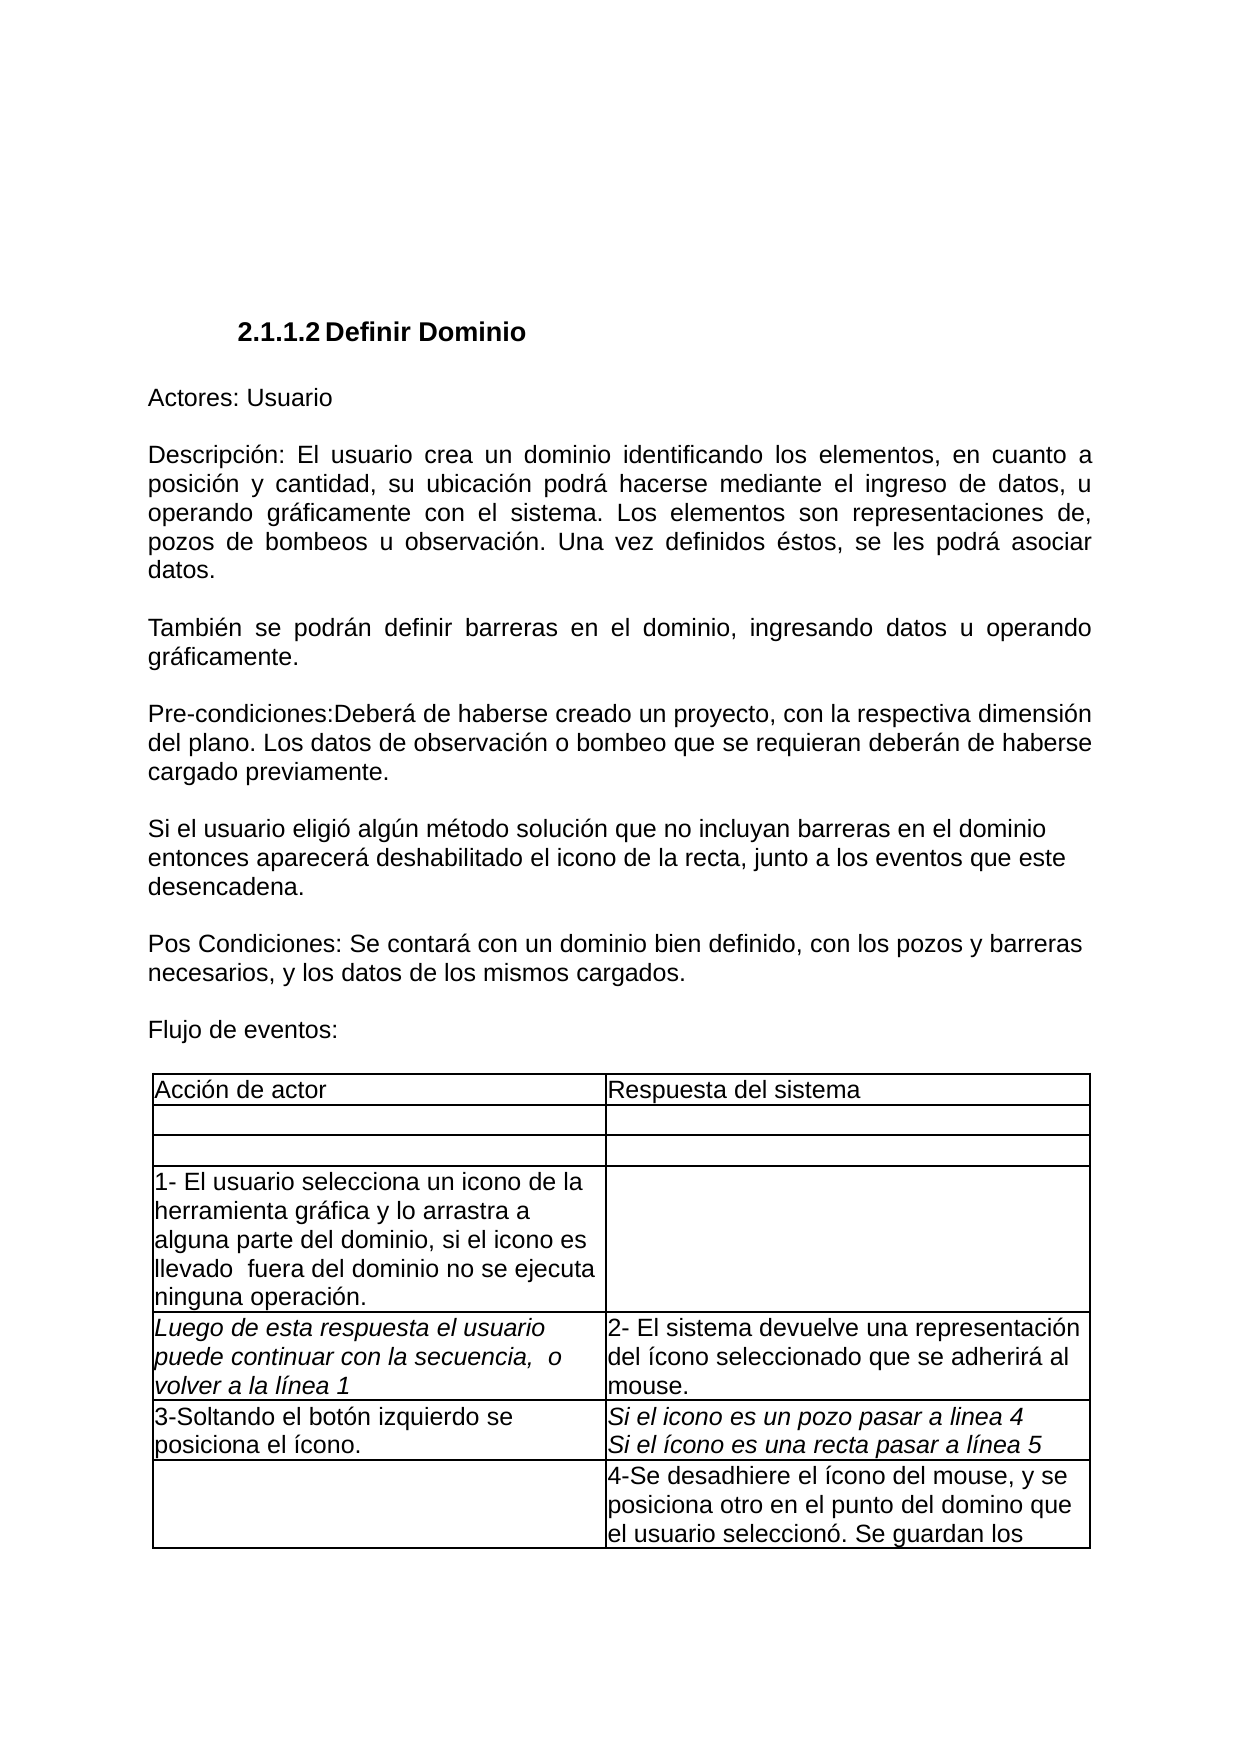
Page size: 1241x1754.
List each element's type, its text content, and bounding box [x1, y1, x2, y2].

table_cell Luego de esta respuesta el usuario puede continuar con la secuencia, o volver a la línea 1 [154, 1313, 605, 1399]
text Si el usuario eligió algún método solución que no incluyan barreras en el dominio entonces aparecerá deshabilitado el icono de la recta, junto a los eventos que este desencadena. [148, 814, 1092, 900]
table_header Respuesta del sistema [607, 1075, 1089, 1103]
table_cell 3-Soltando el botón izquierdo se posiciona el ícono. [154, 1401, 605, 1459]
text También se podrán definir barreras en el dominio, ingresando datos u operando gráficamente. [148, 613, 1092, 670]
table_cell [607, 1136, 1089, 1165]
table_cell [154, 1106, 605, 1134]
table_cell [607, 1167, 1089, 1311]
text Actores: Usuario [148, 383, 1092, 411]
table_cell Si el icono es un pozo pasar a linea 4 Si el ícono es una recta pasar a línea 5 [607, 1401, 1089, 1459]
table_cell [154, 1136, 605, 1165]
table_cell 4-Se desadhiere el ícono del mouse, y se posiciona otro en el punto del domino que el usuario seleccionó. Se guardan los [607, 1461, 1089, 1547]
table_header Acción de actor [154, 1075, 605, 1103]
table_cell [154, 1461, 605, 1547]
text Descripción: El usuario crea un dominio identificando los elementos, en cuanto a posición y cantidad, su ubicación podrá hacerse mediante el ingreso de datos, u operando gráficamente con el sistema. Los elementos son representaciones de, pozos de bombeos u observación. Una vez definidos éstos, se les podrá asociar datos. [148, 440, 1092, 584]
table_cell 2- El sistema devuelve una representación del ícono seleccionado que se adherirá al mouse. [607, 1313, 1089, 1399]
subtitle Definir Dominio [237, 316, 1092, 348]
text Flujo de eventos: [148, 1015, 1092, 1044]
text Pos Condiciones: Se contará con un dominio bien definido, con los pozos y barreras necesarios, y los datos de los mismos cargados. [148, 929, 1092, 986]
table_cell 1- El usuario selecciona un icono de la herramienta gráfica y lo arrastra a alguna parte del dominio, si el icono es llevado fuera del dominio no se ejecuta ninguna operación. [154, 1167, 605, 1311]
text Pre-condiciones:Deberá de haberse creado un proyecto, con la respectiva dimensión del plano. Los datos de observación o bombeo que se requieran deberán de haberse cargado previamente. [148, 699, 1092, 785]
table_cell [607, 1106, 1089, 1134]
